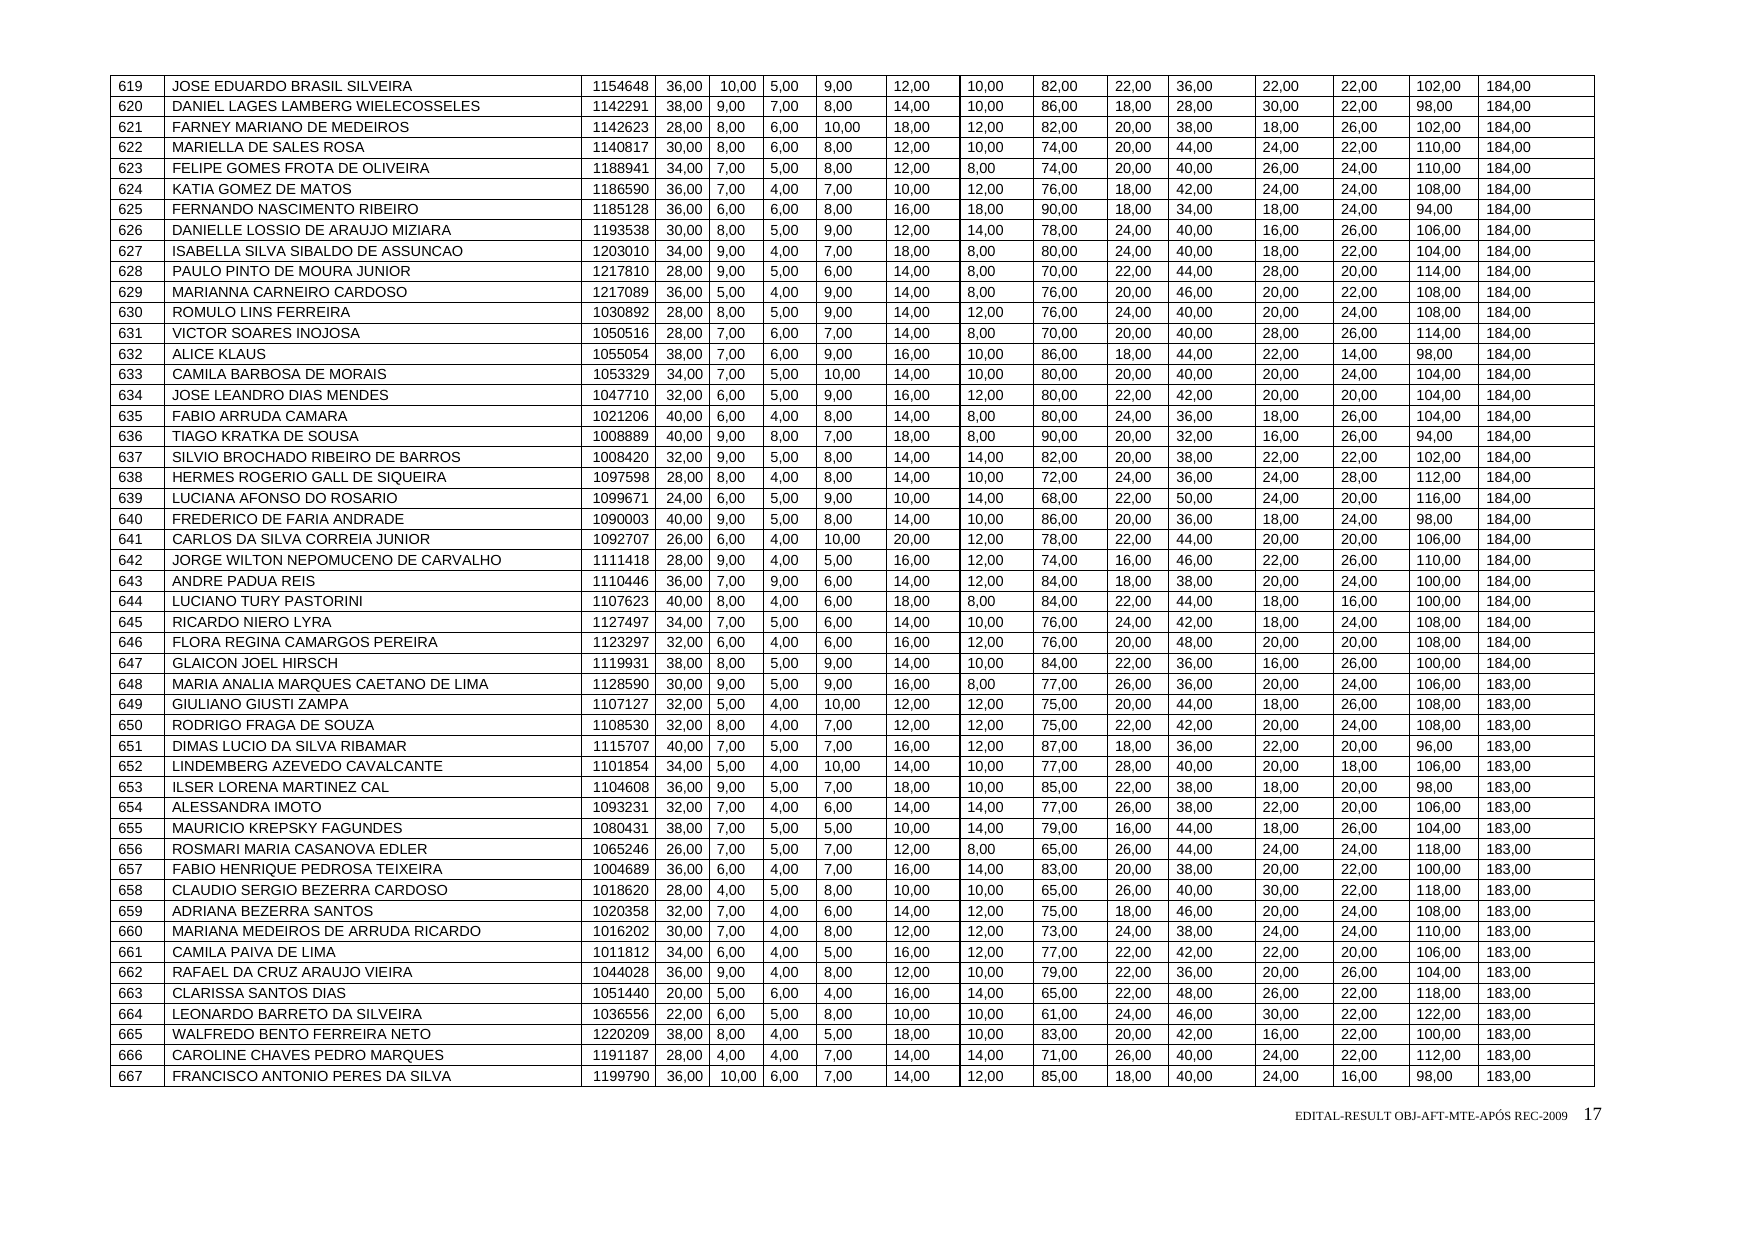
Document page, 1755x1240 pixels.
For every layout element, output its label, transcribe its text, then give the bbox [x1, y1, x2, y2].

table_cell 38,00 [1169, 571, 1255, 591]
table_cell 8,00 [710, 715, 763, 735]
table_cell 8,00 [961, 674, 1033, 694]
table_cell 36,00 [656, 860, 709, 879]
table_cell 22,00 [1256, 447, 1333, 467]
table_cell 626 [111, 220, 164, 240]
table_cell 14,00 [961, 819, 1033, 838]
table_cell 9,00 [710, 550, 763, 570]
table_cell 76,00 [1034, 303, 1107, 322]
table_cell 12,00 [961, 922, 1033, 941]
table_cell 1127497 [582, 612, 655, 632]
table_cell 10,00 [961, 654, 1033, 673]
table_cell 20,00 [1256, 963, 1333, 982]
table_cell 46,00 [1169, 282, 1255, 302]
table_cell 85,00 [1034, 777, 1107, 797]
table_cell 625 [111, 200, 164, 219]
table_cell 664 [111, 1004, 164, 1024]
table_cell 18,00 [1108, 97, 1168, 116]
table_cell 642 [111, 550, 164, 570]
table_cell 98,00 [1410, 777, 1478, 797]
table_cell 122,00 [1410, 1004, 1478, 1024]
table_cell 22,00 [1334, 241, 1409, 261]
table_cell 4,00 [764, 695, 816, 714]
table_cell 7,00 [817, 860, 886, 879]
table_cell FELIPE GOMES FROTA DE OLIVEIRA [165, 159, 581, 178]
table_cell 34,00 [656, 757, 709, 776]
table_cell 1044028 [582, 963, 655, 982]
table_cell 65,00 [1034, 839, 1107, 859]
table_cell 96,00 [1410, 736, 1478, 756]
table_cell 20,00 [1334, 942, 1409, 962]
table_cell 5,00 [764, 447, 816, 467]
table_cell 36,00 [1169, 736, 1255, 756]
table_cell 5,00 [710, 757, 763, 776]
table_cell 22,00 [1334, 1004, 1409, 1024]
table_cell 5,00 [764, 777, 816, 797]
table_cell 7,00 [764, 97, 816, 116]
table_cell 7,00 [817, 777, 886, 797]
table_cell ISABELLA SILVA SIBALDO DE ASSUNCAO [165, 241, 581, 261]
table_cell 104,00 [1410, 241, 1478, 261]
table_cell 652 [111, 757, 164, 776]
table_cell 26,00 [1256, 159, 1333, 178]
table_cell 5,00 [764, 839, 816, 859]
table_cell 24,00 [1108, 922, 1168, 941]
table_cell 34,00 [656, 942, 709, 962]
table_cell 1123297 [582, 633, 655, 652]
table_cell 18,00 [1256, 612, 1333, 632]
table_cell 9,00 [817, 220, 886, 240]
table_cell 114,00 [1410, 324, 1478, 343]
table_cell 633 [111, 365, 164, 384]
table_cell 40,00 [1169, 324, 1255, 343]
table_cell 18,00 [1256, 695, 1333, 714]
table_cell LUCIANA AFONSO DO ROSARIO [165, 489, 581, 508]
table_cell 42,00 [1169, 385, 1255, 405]
table_cell CAROLINE CHAVES PEDRO MARQUES [165, 1045, 581, 1065]
table_cell 24,00 [1256, 839, 1333, 859]
table_cell 20,00 [1334, 798, 1409, 817]
table_cell 5,00 [764, 303, 816, 322]
table_cell 8,00 [817, 97, 886, 116]
table_cell 106,00 [1410, 220, 1478, 240]
table_cell LUCIANO TURY PASTORINI [165, 592, 581, 611]
table_cell 8,00 [961, 406, 1033, 426]
table_cell 26,00 [656, 839, 709, 859]
table_cell 8,00 [710, 303, 763, 322]
table_cell 34,00 [656, 241, 709, 261]
table_cell 76,00 [1034, 633, 1107, 652]
table_cell 634 [111, 385, 164, 405]
table_cell 8,00 [961, 159, 1033, 178]
table_cell 36,00 [1169, 654, 1255, 673]
table_cell 22,00 [1108, 777, 1168, 797]
table_cell 44,00 [1169, 344, 1255, 364]
table_cell 4,00 [764, 1045, 816, 1065]
table_cell 4,00 [764, 550, 816, 570]
table_cell 8,00 [961, 282, 1033, 302]
table_cell 14,00 [961, 489, 1033, 508]
table_cell 18,00 [1256, 406, 1333, 426]
table_cell DIMAS LUCIO DA SILVA RIBAMAR [165, 736, 581, 756]
table_cell 622 [111, 138, 164, 157]
table_cell 183,00 [1479, 715, 1594, 735]
table_cell 6,00 [817, 633, 886, 652]
table_cell 104,00 [1410, 963, 1478, 982]
table_cell 1203010 [582, 241, 655, 261]
table_cell 10,00 [710, 1066, 763, 1086]
table_cell 5,00 [817, 550, 886, 570]
table_cell 98,00 [1410, 344, 1478, 364]
table_cell 12,00 [887, 138, 959, 157]
table_cell 90,00 [1034, 200, 1107, 219]
table_cell 100,00 [1410, 592, 1478, 611]
table_cell 112,00 [1410, 1045, 1478, 1065]
table_cell 12,00 [887, 76, 959, 96]
table_cell 12,00 [961, 550, 1033, 570]
table_cell 110,00 [1410, 550, 1478, 570]
table_cell 1008889 [582, 427, 655, 446]
table_cell 4,00 [710, 1045, 763, 1065]
table_cell 28,00 [656, 880, 709, 900]
table_cell 18,00 [1108, 1066, 1168, 1086]
table_cell RAFAEL DA CRUZ ARAUJO VIEIRA [165, 963, 581, 982]
table_cell 5,00 [764, 880, 816, 900]
table_cell 40,00 [1169, 220, 1255, 240]
table_cell 9,00 [817, 489, 886, 508]
table_cell 14,00 [887, 303, 959, 322]
table_cell 74,00 [1034, 550, 1107, 570]
table_cell 10,00 [887, 880, 959, 900]
table_cell 14,00 [887, 262, 959, 281]
table_cell 184,00 [1479, 550, 1594, 570]
table_cell 6,00 [710, 530, 763, 549]
table_cell 26,00 [1108, 674, 1168, 694]
table_cell 118,00 [1410, 984, 1478, 1003]
table_cell 36,00 [656, 282, 709, 302]
table_cell 94,00 [1410, 427, 1478, 446]
table_cell 100,00 [1410, 571, 1478, 591]
table_cell 22,00 [1256, 344, 1333, 364]
table_cell 4,00 [764, 942, 816, 962]
table_cell 84,00 [1034, 571, 1107, 591]
table_cell 1099671 [582, 489, 655, 508]
table_cell 10,00 [961, 612, 1033, 632]
table_cell 32,00 [656, 715, 709, 735]
table_cell 5,00 [764, 736, 816, 756]
table_cell 20,00 [1108, 324, 1168, 343]
table_cell 26,00 [1108, 839, 1168, 859]
table_cell 651 [111, 736, 164, 756]
table_cell 108,00 [1410, 901, 1478, 921]
table_cell ADRIANA BEZERRA SANTOS [165, 901, 581, 921]
table_cell FERNANDO NASCIMENTO RIBEIRO [165, 200, 581, 219]
table_cell 32,00 [656, 798, 709, 817]
table_cell 104,00 [1410, 819, 1478, 838]
table_cell 643 [111, 571, 164, 591]
table_cell 24,00 [1256, 1066, 1333, 1086]
table_cell FREDERICO DE FARIA ANDRADE [165, 509, 581, 529]
table_cell 38,00 [1169, 777, 1255, 797]
table_cell 28,00 [1256, 262, 1333, 281]
table_cell 4,00 [764, 963, 816, 982]
table_cell 20,00 [1334, 633, 1409, 652]
table_cell 14,00 [887, 901, 959, 921]
table_cell 112,00 [1410, 468, 1478, 487]
table_cell 38,00 [1169, 798, 1255, 817]
table_cell 22,00 [1256, 942, 1333, 962]
table_cell 30,00 [1256, 97, 1333, 116]
table_cell 12,00 [887, 922, 959, 941]
table_cell 26,00 [1334, 550, 1409, 570]
table_cell 5,00 [764, 385, 816, 405]
table_cell 114,00 [1410, 262, 1478, 281]
table_cell 184,00 [1479, 344, 1594, 364]
table_cell 12,00 [961, 901, 1033, 921]
table_cell 32,00 [1169, 427, 1255, 446]
table_cell 22,00 [1334, 138, 1409, 157]
table_cell 667 [111, 1066, 164, 1086]
table_cell 5,00 [764, 262, 816, 281]
table_cell 44,00 [1169, 262, 1255, 281]
table_cell 71,00 [1034, 1045, 1107, 1065]
table_cell 84,00 [1034, 592, 1107, 611]
table_cell 46,00 [1169, 1004, 1255, 1024]
table_cell 6,00 [710, 1004, 763, 1024]
table_cell 6,00 [764, 1066, 816, 1086]
table_cell 12,00 [961, 303, 1033, 322]
table_cell 5,00 [764, 76, 816, 96]
table_cell 24,00 [1334, 179, 1409, 199]
table_cell 1047710 [582, 385, 655, 405]
table_cell 632 [111, 344, 164, 364]
table_cell 14,00 [961, 860, 1033, 879]
table_cell 22,00 [1108, 715, 1168, 735]
table_cell 118,00 [1410, 880, 1478, 900]
table_cell 42,00 [1169, 715, 1255, 735]
table_cell 40,00 [1169, 1066, 1255, 1086]
table_cell 24,00 [1256, 468, 1333, 487]
table_cell 18,00 [1256, 200, 1333, 219]
table_cell 106,00 [1410, 757, 1478, 776]
table_cell 22,00 [1334, 97, 1409, 116]
table_cell 1020358 [582, 901, 655, 921]
table_cell 655 [111, 819, 164, 838]
table_cell 18,00 [1108, 571, 1168, 591]
table_cell 184,00 [1479, 447, 1594, 467]
table_cell 4,00 [764, 406, 816, 426]
table_cell 12,00 [961, 715, 1033, 735]
table_cell 184,00 [1479, 571, 1594, 591]
table_cell 6,00 [764, 117, 816, 137]
table_cell 16,00 [887, 860, 959, 879]
table_cell 80,00 [1034, 406, 1107, 426]
table_cell 660 [111, 922, 164, 941]
table_cell 20,00 [1108, 1025, 1168, 1044]
table_cell 14,00 [887, 324, 959, 343]
table_cell 8,00 [817, 406, 886, 426]
table_cell 12,00 [961, 695, 1033, 714]
table_cell 1110446 [582, 571, 655, 591]
table_cell 24,00 [656, 489, 709, 508]
table_cell 18,00 [887, 592, 959, 611]
table_cell 5,00 [764, 489, 816, 508]
table_cell 110,00 [1410, 159, 1478, 178]
table_cell 1093231 [582, 798, 655, 817]
table_cell 32,00 [656, 695, 709, 714]
table_cell 1008420 [582, 447, 655, 467]
table_cell 26,00 [1108, 798, 1168, 817]
table_cell DANIEL LAGES LAMBERG WIELECOSSELES [165, 97, 581, 116]
table_cell 657 [111, 860, 164, 879]
table_cell 46,00 [1169, 901, 1255, 921]
table_cell WALFREDO BENTO FERREIRA NETO [165, 1025, 581, 1044]
table_cell 22,00 [1334, 984, 1409, 1003]
table_cell 24,00 [1334, 715, 1409, 735]
table_cell PAULO PINTO DE MOURA JUNIOR [165, 262, 581, 281]
table_cell 20,00 [1334, 736, 1409, 756]
table_cell 10,00 [961, 963, 1033, 982]
table_cell 86,00 [1034, 97, 1107, 116]
table_cell 183,00 [1479, 963, 1594, 982]
table_cell 40,00 [656, 406, 709, 426]
table_cell 4,00 [764, 282, 816, 302]
table_cell 22,00 [1334, 1045, 1409, 1065]
table_cell 658 [111, 880, 164, 900]
table_cell ALICE KLAUS [165, 344, 581, 364]
table_cell 108,00 [1410, 612, 1478, 632]
table_cell 9,00 [817, 654, 886, 673]
table_cell 44,00 [1169, 819, 1255, 838]
table_cell 14,00 [887, 1066, 959, 1086]
table_cell 628 [111, 262, 164, 281]
table_cell 9,00 [817, 303, 886, 322]
table_cell 649 [111, 695, 164, 714]
table_cell 40,00 [656, 592, 709, 611]
table_cell VICTOR SOARES INOJOSA [165, 324, 581, 343]
table_cell 1050516 [582, 324, 655, 343]
table_cell 24,00 [1334, 303, 1409, 322]
table_cell 4,00 [764, 241, 816, 261]
table_cell 10,00 [961, 365, 1033, 384]
table_cell 12,00 [887, 715, 959, 735]
table_cell 5,00 [710, 984, 763, 1003]
table_cell 184,00 [1479, 324, 1594, 343]
table_cell 12,00 [961, 179, 1033, 199]
table_cell 6,00 [710, 200, 763, 219]
table_cell 20,00 [1334, 489, 1409, 508]
table_cell CARLOS DA SILVA CORREIA JUNIOR [165, 530, 581, 549]
table_cell CAMILA PAIVA DE LIMA [165, 942, 581, 962]
table_cell 7,00 [710, 159, 763, 178]
table_cell 184,00 [1479, 406, 1594, 426]
table_cell 40,00 [1169, 880, 1255, 900]
table_cell 42,00 [1169, 612, 1255, 632]
table_cell 5,00 [764, 365, 816, 384]
table_cell 184,00 [1479, 241, 1594, 261]
table_cell 4,00 [764, 798, 816, 817]
table_cell 184,00 [1479, 365, 1594, 384]
table_cell 9,00 [710, 427, 763, 446]
table_cell 7,00 [710, 819, 763, 838]
table_cell 1142291 [582, 97, 655, 116]
table_cell 108,00 [1410, 179, 1478, 199]
table_cell 36,00 [656, 963, 709, 982]
table_cell RODRIGO FRAGA DE SOUZA [165, 715, 581, 735]
table_cell 26,00 [1108, 880, 1168, 900]
table_cell FARNEY MARIANO DE MEDEIROS [165, 117, 581, 137]
table_cell 20,00 [1256, 860, 1333, 879]
table_cell 8,00 [817, 963, 886, 982]
table_cell 36,00 [1169, 674, 1255, 694]
table_cell 4,00 [764, 530, 816, 549]
table_cell 20,00 [1108, 117, 1168, 137]
table_cell 8,00 [764, 427, 816, 446]
table_cell 183,00 [1479, 839, 1594, 859]
table_cell 654 [111, 798, 164, 817]
table_cell 184,00 [1479, 468, 1594, 487]
table_cell 36,00 [1169, 468, 1255, 487]
table_cell 1107623 [582, 592, 655, 611]
table_cell 4,00 [764, 757, 816, 776]
table_cell 184,00 [1479, 303, 1594, 322]
table_cell KATIA GOMEZ DE MATOS [165, 179, 581, 199]
table_cell 18,00 [1256, 117, 1333, 137]
table_cell 50,00 [1169, 489, 1255, 508]
table_cell 102,00 [1410, 76, 1478, 96]
table_cell 1154648 [582, 76, 655, 96]
table_cell 28,00 [656, 324, 709, 343]
table_cell 4,00 [764, 468, 816, 487]
table_cell 10,00 [961, 138, 1033, 157]
table_cell 40,00 [656, 736, 709, 756]
table_cell 40,00 [1169, 757, 1255, 776]
table_cell 184,00 [1479, 427, 1594, 446]
table_cell 183,00 [1479, 757, 1594, 776]
table_cell 653 [111, 777, 164, 797]
table_cell 9,00 [817, 76, 886, 96]
table_cell 24,00 [1334, 509, 1409, 529]
table_cell JOSE LEANDRO DIAS MENDES [165, 385, 581, 405]
table_cell 8,00 [817, 468, 886, 487]
table_cell 110,00 [1410, 138, 1478, 157]
table_cell 28,00 [1169, 97, 1255, 116]
table_cell 631 [111, 324, 164, 343]
table_cell 7,00 [710, 839, 763, 859]
table_cell 4,00 [764, 1025, 816, 1044]
table_cell 14,00 [887, 654, 959, 673]
table_cell 12,00 [887, 220, 959, 240]
table_cell 16,00 [1256, 427, 1333, 446]
table_cell TIAGO KRATKA DE SOUSA [165, 427, 581, 446]
table_cell JOSE EDUARDO BRASIL SILVEIRA [165, 76, 581, 96]
table_cell 16,00 [1334, 592, 1409, 611]
table_cell 7,00 [817, 715, 886, 735]
table_cell 14,00 [887, 365, 959, 384]
table_cell 83,00 [1034, 1025, 1107, 1044]
table_cell 40,00 [656, 427, 709, 446]
table_cell 20,00 [1108, 159, 1168, 178]
table_cell 16,00 [1108, 819, 1168, 838]
table_cell 647 [111, 654, 164, 673]
table_cell 6,00 [764, 324, 816, 343]
table_cell 7,00 [817, 324, 886, 343]
table_cell FLORA REGINA CAMARGOS PEREIRA [165, 633, 581, 652]
table_cell 10,00 [961, 1004, 1033, 1024]
table_cell 183,00 [1479, 736, 1594, 756]
table_cell 116,00 [1410, 489, 1478, 508]
table_cell 24,00 [1108, 303, 1168, 322]
table_cell 68,00 [1034, 489, 1107, 508]
table_cell ROSMARI MARIA CASANOVA EDLER [165, 839, 581, 859]
table_cell 1193538 [582, 220, 655, 240]
table_cell 14,00 [887, 468, 959, 487]
table_cell 183,00 [1479, 1004, 1594, 1024]
table_cell 28,00 [656, 262, 709, 281]
table_cell 8,00 [961, 262, 1033, 281]
table_cell 80,00 [1034, 241, 1107, 261]
table_cell 24,00 [1256, 922, 1333, 941]
table_cell 22,00 [1256, 550, 1333, 570]
table_cell 20,00 [1256, 530, 1333, 549]
table_cell 28,00 [656, 1045, 709, 1065]
table_cell 7,00 [817, 839, 886, 859]
table_cell 28,00 [1108, 757, 1168, 776]
table_cell 12,00 [887, 839, 959, 859]
table_cell 4,00 [764, 715, 816, 735]
table_cell 9,00 [710, 777, 763, 797]
table_cell 4,00 [710, 880, 763, 900]
table_cell 184,00 [1479, 282, 1594, 302]
table_cell 14,00 [1334, 344, 1409, 364]
table_cell 24,00 [1108, 406, 1168, 426]
table_cell 24,00 [1108, 468, 1168, 487]
table_cell 36,00 [656, 571, 709, 591]
table_cell 10,00 [961, 509, 1033, 529]
table_cell 28,00 [1334, 468, 1409, 487]
table_cell 26,00 [1334, 819, 1409, 838]
table_cell 22,00 [1256, 736, 1333, 756]
table_cell 1220209 [582, 1025, 655, 1044]
table_cell 1080431 [582, 819, 655, 838]
table_cell 6,00 [710, 942, 763, 962]
table_cell 65,00 [1034, 984, 1107, 1003]
table_cell 72,00 [1034, 468, 1107, 487]
table_cell 14,00 [887, 757, 959, 776]
table_cell 36,00 [656, 777, 709, 797]
table_cell 20,00 [1256, 757, 1333, 776]
table_cell 38,00 [1169, 922, 1255, 941]
table_cell 8,00 [961, 839, 1033, 859]
table_cell 5,00 [710, 695, 763, 714]
table_cell 183,00 [1479, 1045, 1594, 1065]
table_cell 14,00 [961, 220, 1033, 240]
table_cell 78,00 [1034, 220, 1107, 240]
table_cell 7,00 [710, 344, 763, 364]
table_cell 20,00 [1256, 282, 1333, 302]
table_cell 70,00 [1034, 324, 1107, 343]
table_cell 1011812 [582, 942, 655, 962]
table_cell 8,00 [961, 324, 1033, 343]
table_cell 22,00 [1108, 592, 1168, 611]
table_cell 1142623 [582, 117, 655, 137]
table_cell 183,00 [1479, 942, 1594, 962]
table_cell 20,00 [1108, 860, 1168, 879]
table_cell 100,00 [1410, 1025, 1478, 1044]
table_cell 10,00 [961, 1025, 1033, 1044]
table_cell 183,00 [1479, 860, 1594, 879]
table_cell 659 [111, 901, 164, 921]
table_cell 83,00 [1034, 860, 1107, 879]
table_cell 36,00 [1169, 509, 1255, 529]
table_cell 36,00 [656, 1066, 709, 1086]
table_cell 24,00 [1256, 179, 1333, 199]
table_cell 183,00 [1479, 984, 1594, 1003]
table_cell 20,00 [1334, 385, 1409, 405]
table_cell 1108530 [582, 715, 655, 735]
table_cell 1119931 [582, 654, 655, 673]
table_cell 639 [111, 489, 164, 508]
table_cell 1053329 [582, 365, 655, 384]
table_cell 22,00 [1334, 1025, 1409, 1044]
table_cell 6,00 [764, 138, 816, 157]
table_cell 36,00 [1169, 76, 1255, 96]
table_cell 16,00 [887, 550, 959, 570]
table_cell 12,00 [961, 736, 1033, 756]
table_cell 73,00 [1034, 922, 1107, 941]
table_cell 14,00 [887, 447, 959, 467]
table_cell 20,00 [1256, 571, 1333, 591]
table_cell 183,00 [1479, 819, 1594, 838]
table_cell SILVIO BROCHADO RIBEIRO DE BARROS [165, 447, 581, 467]
table_cell 7,00 [710, 365, 763, 384]
table_cell 82,00 [1034, 76, 1107, 96]
table_cell 38,00 [656, 654, 709, 673]
table_cell 183,00 [1479, 1025, 1594, 1044]
table_cell 184,00 [1479, 220, 1594, 240]
table_cell 20,00 [1256, 365, 1333, 384]
table_cell 44,00 [1169, 530, 1255, 549]
table_cell 80,00 [1034, 385, 1107, 405]
table_cell 7,00 [817, 427, 886, 446]
table_cell 8,00 [710, 1025, 763, 1044]
table_cell 184,00 [1479, 509, 1594, 529]
table_cell 22,00 [1334, 282, 1409, 302]
table_cell 48,00 [1169, 984, 1255, 1003]
table_cell 20,00 [1256, 715, 1333, 735]
table_cell 26,00 [1334, 963, 1409, 982]
table_cell 6,00 [764, 200, 816, 219]
table_cell 14,00 [887, 798, 959, 817]
table_cell 183,00 [1479, 922, 1594, 941]
table_cell 48,00 [1169, 633, 1255, 652]
table_cell 12,00 [887, 695, 959, 714]
table_cell 22,00 [1108, 984, 1168, 1003]
table_cell 38,00 [1169, 860, 1255, 879]
table_cell 14,00 [961, 1045, 1033, 1065]
table_cell 87,00 [1034, 736, 1107, 756]
table_cell 14,00 [887, 282, 959, 302]
table_cell 1092707 [582, 530, 655, 549]
table_cell 38,00 [656, 97, 709, 116]
table_cell 80,00 [1034, 365, 1107, 384]
table_cell CAMILA BARBOSA DE MORAIS [165, 365, 581, 384]
table_cell 74,00 [1034, 159, 1107, 178]
table_cell MARIA ANALIA MARQUES CAETANO DE LIMA [165, 674, 581, 694]
table_cell 12,00 [961, 942, 1033, 962]
table_cell 184,00 [1479, 262, 1594, 281]
table_cell 79,00 [1034, 963, 1107, 982]
table_cell 18,00 [1108, 200, 1168, 219]
table_cell 100,00 [1410, 860, 1478, 879]
table_cell 98,00 [1410, 1066, 1478, 1086]
table_cell 24,00 [1334, 159, 1409, 178]
table_cell 30,00 [1256, 880, 1333, 900]
table_cell 18,00 [1108, 179, 1168, 199]
table_cell 30,00 [656, 922, 709, 941]
table_cell 20,00 [887, 530, 959, 549]
table_cell 14,00 [887, 97, 959, 116]
table_cell 7,00 [710, 179, 763, 199]
table_cell 86,00 [1034, 509, 1107, 529]
table_cell 36,00 [656, 76, 709, 96]
table_cell 10,00 [887, 819, 959, 838]
table_cell 75,00 [1034, 695, 1107, 714]
table_cell 18,00 [887, 117, 959, 137]
table_cell 650 [111, 715, 164, 735]
table_cell 6,00 [817, 901, 886, 921]
table_cell 22,00 [1256, 76, 1333, 96]
table_cell 34,00 [656, 159, 709, 178]
table_cell 98,00 [1410, 97, 1478, 116]
table_cell 9,00 [710, 97, 763, 116]
table_cell 8,00 [817, 1004, 886, 1024]
table_cell 666 [111, 1045, 164, 1065]
table_cell 6,00 [817, 571, 886, 591]
table_cell 40,00 [1169, 241, 1255, 261]
table_cell 619 [111, 76, 164, 96]
table_cell 104,00 [1410, 406, 1478, 426]
table_cell 7,00 [817, 736, 886, 756]
table_cell 4,00 [764, 922, 816, 941]
table_cell 20,00 [1108, 633, 1168, 652]
table_cell 20,00 [1108, 447, 1168, 467]
table_cell 5,00 [764, 819, 816, 838]
table_cell 16,00 [887, 633, 959, 652]
table_cell 14,00 [961, 984, 1033, 1003]
table_cell 85,00 [1034, 1066, 1107, 1086]
table_cell 22,00 [656, 1004, 709, 1024]
table_cell 20,00 [1108, 282, 1168, 302]
table_cell 32,00 [656, 633, 709, 652]
table_cell 12,00 [961, 571, 1033, 591]
table_cell 183,00 [1479, 674, 1594, 694]
table_cell 34,00 [656, 365, 709, 384]
table_cell 38,00 [1169, 117, 1255, 137]
table_cell 184,00 [1479, 633, 1594, 652]
table_cell 9,00 [710, 674, 763, 694]
table_cell 26,00 [1108, 1045, 1168, 1065]
table_cell 82,00 [1034, 447, 1107, 467]
table_cell 1090003 [582, 509, 655, 529]
table_cell 9,00 [710, 509, 763, 529]
table_cell 7,00 [710, 922, 763, 941]
table_cell 108,00 [1410, 282, 1478, 302]
table_cell 30,00 [1256, 1004, 1333, 1024]
table_cell 624 [111, 179, 164, 199]
table_cell 5,00 [817, 1025, 886, 1044]
table_cell 8,00 [710, 220, 763, 240]
table_cell 184,00 [1479, 612, 1594, 632]
table_cell 26,00 [1334, 117, 1409, 137]
table_cell 8,00 [710, 654, 763, 673]
table_cell 6,00 [710, 385, 763, 405]
table_cell 24,00 [1334, 922, 1409, 941]
table_cell 98,00 [1410, 509, 1478, 529]
table_cell 184,00 [1479, 489, 1594, 508]
table_cell 184,00 [1479, 76, 1594, 96]
table_cell 16,00 [1256, 654, 1333, 673]
table_cell 106,00 [1410, 798, 1478, 817]
table_cell 1107127 [582, 695, 655, 714]
table_cell 10,00 [887, 179, 959, 199]
table_cell 18,00 [887, 777, 959, 797]
table_cell 30,00 [656, 138, 709, 157]
table_cell 646 [111, 633, 164, 652]
table_cell 4,00 [764, 901, 816, 921]
table_cell 24,00 [1256, 138, 1333, 157]
table_cell 4,00 [764, 592, 816, 611]
table_cell 662 [111, 963, 164, 982]
table_cell 28,00 [1256, 324, 1333, 343]
table_cell 26,00 [1334, 654, 1409, 673]
table_cell 77,00 [1034, 674, 1107, 694]
table_cell 75,00 [1034, 901, 1107, 921]
table_cell 10,00 [887, 1004, 959, 1024]
table_cell 20,00 [1256, 385, 1333, 405]
table_cell 22,00 [1334, 860, 1409, 879]
table_cell FABIO ARRUDA CAMARA [165, 406, 581, 426]
table_cell 22,00 [1108, 963, 1168, 982]
table_cell 22,00 [1334, 76, 1409, 96]
table_cell 184,00 [1479, 159, 1594, 178]
table_cell 14,00 [887, 612, 959, 632]
table_cell 18,00 [887, 427, 959, 446]
table_cell 6,00 [710, 633, 763, 652]
table_cell 7,00 [710, 612, 763, 632]
table_cell 183,00 [1479, 798, 1594, 817]
table_cell 644 [111, 592, 164, 611]
table_cell 1097598 [582, 468, 655, 487]
table_cell 9,00 [710, 262, 763, 281]
table_cell 22,00 [1334, 880, 1409, 900]
table_cell 6,00 [710, 489, 763, 508]
table_cell 40,00 [1169, 365, 1255, 384]
table_cell 6,00 [817, 592, 886, 611]
table_cell 630 [111, 303, 164, 322]
table_cell 28,00 [656, 550, 709, 570]
table_cell 12,00 [961, 385, 1033, 405]
table_cell MARIANNA CARNEIRO CARDOSO [165, 282, 581, 302]
table_cell LINDEMBERG AZEVEDO CAVALCANTE [165, 757, 581, 776]
table_cell 12,00 [961, 530, 1033, 549]
table_cell 637 [111, 447, 164, 467]
table_cell 24,00 [1256, 1045, 1333, 1065]
table_cell 14,00 [887, 406, 959, 426]
table_cell 16,00 [1256, 1025, 1333, 1044]
table_cell 10,00 [710, 76, 763, 96]
table_cell 32,00 [656, 901, 709, 921]
table_cell 1065246 [582, 839, 655, 859]
table_cell 16,00 [887, 385, 959, 405]
table_cell 36,00 [1169, 406, 1255, 426]
table_cell 84,00 [1034, 654, 1107, 673]
table_cell 5,00 [764, 674, 816, 694]
table_cell 8,00 [961, 592, 1033, 611]
table_cell 26,00 [1334, 695, 1409, 714]
table_cell 28,00 [656, 303, 709, 322]
table_cell 26,00 [1334, 406, 1409, 426]
table_cell 12,00 [961, 117, 1033, 137]
table_cell ILSER LORENA MARTINEZ CAL [165, 777, 581, 797]
table_cell 94,00 [1410, 200, 1478, 219]
table_cell 1186590 [582, 179, 655, 199]
table_cell 44,00 [1169, 839, 1255, 859]
table_cell 10,00 [817, 117, 886, 137]
table_cell 106,00 [1410, 530, 1478, 549]
table_cell 24,00 [1108, 241, 1168, 261]
table_cell 661 [111, 942, 164, 962]
table_cell 12,00 [961, 633, 1033, 652]
table_cell 20,00 [1108, 365, 1168, 384]
table_cell 20,00 [1108, 509, 1168, 529]
table_cell 8,00 [710, 592, 763, 611]
table_cell 10,00 [887, 489, 959, 508]
table_cell 641 [111, 530, 164, 549]
table_cell 636 [111, 427, 164, 446]
table_cell 24,00 [1334, 839, 1409, 859]
table_cell 40,00 [1169, 159, 1255, 178]
table_cell 1104608 [582, 777, 655, 797]
table_cell 20,00 [1256, 303, 1333, 322]
table_cell 183,00 [1479, 777, 1594, 797]
table_cell 7,00 [710, 324, 763, 343]
table_cell 26,00 [1256, 984, 1333, 1003]
table_cell 184,00 [1479, 97, 1594, 116]
table_cell 75,00 [1034, 715, 1107, 735]
table_cell ALESSANDRA IMOTO [165, 798, 581, 817]
table_cell 184,00 [1479, 200, 1594, 219]
table_cell 79,00 [1034, 819, 1107, 838]
table_cell 623 [111, 159, 164, 178]
table_cell 1191187 [582, 1045, 655, 1065]
table_cell 9,00 [817, 282, 886, 302]
table_cell 5,00 [817, 942, 886, 962]
table_cell 20,00 [1108, 138, 1168, 157]
table_cell 1111418 [582, 550, 655, 570]
table_cell 22,00 [1108, 262, 1168, 281]
table_cell 36,00 [656, 200, 709, 219]
table_cell 8,00 [710, 468, 763, 487]
table_cell 638 [111, 468, 164, 487]
table_cell 76,00 [1034, 282, 1107, 302]
table_cell 104,00 [1410, 385, 1478, 405]
table_cell 6,00 [817, 798, 886, 817]
table_cell 9,00 [817, 674, 886, 694]
table_cell 16,00 [887, 200, 959, 219]
table_cell 24,00 [1108, 220, 1168, 240]
table_cell 6,00 [764, 984, 816, 1003]
table_cell 26,00 [1334, 427, 1409, 446]
table_cell 6,00 [710, 406, 763, 426]
table_cell 65,00 [1034, 880, 1107, 900]
table_cell 16,00 [887, 344, 959, 364]
table_cell 1188941 [582, 159, 655, 178]
table_cell 106,00 [1410, 674, 1478, 694]
table_cell 620 [111, 97, 164, 116]
table_cell 32,00 [656, 385, 709, 405]
table_cell 5,00 [764, 509, 816, 529]
table_cell 1030892 [582, 303, 655, 322]
table_cell 18,00 [1334, 757, 1409, 776]
table_cell 18,00 [1108, 736, 1168, 756]
table_cell 32,00 [656, 447, 709, 467]
table_cell 16,00 [887, 674, 959, 694]
table_cell 1055054 [582, 344, 655, 364]
table_cell 18,00 [1256, 819, 1333, 838]
table_cell 26,00 [1334, 220, 1409, 240]
table_cell 8,00 [817, 159, 886, 178]
table_cell 20,00 [656, 984, 709, 1003]
table_cell 40,00 [1169, 1045, 1255, 1065]
table_cell 18,00 [887, 1025, 959, 1044]
table_cell 20,00 [1256, 633, 1333, 652]
table_cell 10,00 [817, 365, 886, 384]
table_cell 8,00 [817, 509, 886, 529]
table_cell 8,00 [961, 427, 1033, 446]
table_cell 1140817 [582, 138, 655, 157]
table_cell 9,00 [817, 385, 886, 405]
table_cell 183,00 [1479, 695, 1594, 714]
table_cell 102,00 [1410, 117, 1478, 137]
table_cell 1115707 [582, 736, 655, 756]
table_cell 9,00 [764, 571, 816, 591]
table_cell 4,00 [764, 179, 816, 199]
table_cell 6,00 [710, 860, 763, 879]
table_cell 8,00 [817, 200, 886, 219]
table_cell 90,00 [1034, 427, 1107, 446]
table_cell 10,00 [961, 97, 1033, 116]
table_cell 16,00 [1108, 550, 1168, 570]
table_cell 22,00 [1334, 447, 1409, 467]
table_cell MARIELLA DE SALES ROSA [165, 138, 581, 157]
table_cell 24,00 [1108, 1004, 1168, 1024]
table_cell 7,00 [710, 571, 763, 591]
table_cell 22,00 [1108, 489, 1168, 508]
table_cell 78,00 [1034, 530, 1107, 549]
table_cell 4,00 [764, 860, 816, 879]
table_cell 22,00 [1108, 942, 1168, 962]
table_cell 18,00 [1256, 509, 1333, 529]
table_cell 1016202 [582, 922, 655, 941]
table_cell 18,00 [1256, 592, 1333, 611]
table_cell 108,00 [1410, 633, 1478, 652]
table_cell 34,00 [656, 612, 709, 632]
table_cell 10,00 [961, 777, 1033, 797]
table_cell 1021206 [582, 406, 655, 426]
table_cell 629 [111, 282, 164, 302]
table_cell 22,00 [1108, 654, 1168, 673]
table_cell 10,00 [961, 344, 1033, 364]
table_cell 1185128 [582, 200, 655, 219]
table_cell 74,00 [1034, 138, 1107, 157]
table_cell 6,00 [764, 344, 816, 364]
table_cell 12,00 [887, 159, 959, 178]
table_cell 110,00 [1410, 922, 1478, 941]
table_cell 5,00 [817, 819, 886, 838]
table_cell 6,00 [817, 612, 886, 632]
table_cell 5,00 [764, 654, 816, 673]
table_cell FABIO HENRIQUE PEDROSA TEIXEIRA [165, 860, 581, 879]
table_cell MARIANA MEDEIROS DE ARRUDA RICARDO [165, 922, 581, 941]
table_cell 8,00 [710, 117, 763, 137]
table_cell 24,00 [1334, 674, 1409, 694]
table_cell 5,00 [764, 612, 816, 632]
table_cell 70,00 [1034, 262, 1107, 281]
table_cell 7,00 [710, 901, 763, 921]
table_cell 76,00 [1034, 612, 1107, 632]
table_cell 184,00 [1479, 138, 1594, 157]
table_cell 40,00 [656, 509, 709, 529]
table_cell 14,00 [887, 509, 959, 529]
table_cell 640 [111, 509, 164, 529]
table_cell 28,00 [656, 117, 709, 137]
table_cell 12,00 [961, 1066, 1033, 1086]
table_cell 22,00 [1108, 76, 1168, 96]
table_cell 5,00 [764, 159, 816, 178]
table_cell HERMES ROGERIO GALL DE SIQUEIRA [165, 468, 581, 487]
table_cell 40,00 [1169, 303, 1255, 322]
table_cell 5,00 [764, 220, 816, 240]
table_cell 1217089 [582, 282, 655, 302]
table_cell 10,00 [961, 468, 1033, 487]
table_cell 10,00 [961, 76, 1033, 96]
table_cell 26,00 [1334, 324, 1409, 343]
table_cell 22,00 [1108, 385, 1168, 405]
table_cell 8,00 [817, 922, 886, 941]
table_cell 24,00 [1334, 571, 1409, 591]
table_cell 18,00 [1256, 241, 1333, 261]
table_cell 648 [111, 674, 164, 694]
table_cell 7,00 [817, 179, 886, 199]
table_cell 42,00 [1169, 942, 1255, 962]
table_cell 36,00 [656, 179, 709, 199]
table_cell LEONARDO BARRETO DA SILVEIRA [165, 1004, 581, 1024]
table_cell 7,00 [817, 1045, 886, 1065]
table_cell 7,00 [710, 736, 763, 756]
table_cell 9,00 [710, 963, 763, 982]
table_cell 1051440 [582, 984, 655, 1003]
table_cell 77,00 [1034, 798, 1107, 817]
table_cell 20,00 [1334, 530, 1409, 549]
table_cell 665 [111, 1025, 164, 1044]
table_cell 20,00 [1256, 901, 1333, 921]
table_cell 621 [111, 117, 164, 137]
table_cell DANIELLE LOSSIO DE ARAUJO MIZIARA [165, 220, 581, 240]
table_cell 36,00 [1169, 963, 1255, 982]
table_cell 38,00 [1169, 447, 1255, 467]
table_cell 10,00 [961, 880, 1033, 900]
table_cell FRANCISCO ANTONIO PERES DA SILVA [165, 1066, 581, 1086]
table_cell 8,00 [961, 241, 1033, 261]
table_cell 10,00 [961, 757, 1033, 776]
table_cell 1018620 [582, 880, 655, 900]
table_cell 14,00 [887, 571, 959, 591]
table_cell 24,00 [1334, 612, 1409, 632]
table_cell 24,00 [1334, 200, 1409, 219]
table_cell 8,00 [710, 138, 763, 157]
table_cell 30,00 [656, 220, 709, 240]
table_cell 1217810 [582, 262, 655, 281]
table_cell 28,00 [656, 468, 709, 487]
table_cell 627 [111, 241, 164, 261]
table_cell 183,00 [1479, 1066, 1594, 1086]
table_cell 16,00 [1334, 1066, 1409, 1086]
table_cell 20,00 [1256, 674, 1333, 694]
table_cell 645 [111, 612, 164, 632]
table_cell 106,00 [1410, 942, 1478, 962]
table_cell 14,00 [961, 447, 1033, 467]
table_cell 42,00 [1169, 179, 1255, 199]
table_cell 10,00 [817, 695, 886, 714]
table_cell 10,00 [817, 530, 886, 549]
table_cell 38,00 [656, 819, 709, 838]
table_cell 24,00 [1108, 612, 1168, 632]
table_cell 20,00 [1108, 427, 1168, 446]
table_cell 108,00 [1410, 695, 1478, 714]
table_cell MAURICIO KREPSKY FAGUNDES [165, 819, 581, 838]
table_cell 118,00 [1410, 839, 1478, 859]
table_cell 9,00 [710, 447, 763, 467]
table_cell 18,00 [1256, 777, 1333, 797]
table_cell 86,00 [1034, 344, 1107, 364]
table_cell 5,00 [764, 1004, 816, 1024]
table_cell 16,00 [887, 942, 959, 962]
table_cell 663 [111, 984, 164, 1003]
table_cell 16,00 [887, 984, 959, 1003]
table_cell GLAICON JOEL HIRSCH [165, 654, 581, 673]
table_cell CLAUDIO SERGIO BEZERRA CARDOSO [165, 880, 581, 900]
table_cell 9,00 [817, 344, 886, 364]
table_cell 8,00 [817, 138, 886, 157]
table_cell 4,00 [764, 633, 816, 652]
table_cell 183,00 [1479, 880, 1594, 900]
table_cell 24,00 [1334, 365, 1409, 384]
table_cell 9,00 [710, 241, 763, 261]
table_cell 12,00 [887, 963, 959, 982]
table_cell 20,00 [1108, 695, 1168, 714]
table_cell 18,00 [961, 200, 1033, 219]
table_cell 7,00 [817, 1066, 886, 1086]
table_cell 26,00 [656, 530, 709, 549]
table_cell 77,00 [1034, 942, 1107, 962]
table_cell 104,00 [1410, 365, 1478, 384]
table_cell 184,00 [1479, 654, 1594, 673]
table_cell 30,00 [656, 674, 709, 694]
table_cell 18,00 [887, 241, 959, 261]
table_cell 4,00 [817, 984, 886, 1003]
table_cell 76,00 [1034, 179, 1107, 199]
table_cell 82,00 [1034, 117, 1107, 137]
table_cell 38,00 [656, 1025, 709, 1044]
table_cell 656 [111, 839, 164, 859]
table_cell 184,00 [1479, 117, 1594, 137]
table_cell 1101854 [582, 757, 655, 776]
table_cell 44,00 [1169, 695, 1255, 714]
table_cell 34,00 [1169, 200, 1255, 219]
table_cell 77,00 [1034, 757, 1107, 776]
table_cell 44,00 [1169, 138, 1255, 157]
table_cell 18,00 [1108, 344, 1168, 364]
table_cell 184,00 [1479, 179, 1594, 199]
table_cell JORGE WILTON NEPOMUCENO DE CARVALHO [165, 550, 581, 570]
table_cell 1004689 [582, 860, 655, 879]
table_cell GIULIANO GIUSTI ZAMPA [165, 695, 581, 714]
table_cell 14,00 [961, 798, 1033, 817]
table_cell 108,00 [1410, 303, 1478, 322]
table_cell 18,00 [1108, 901, 1168, 921]
table_cell 16,00 [887, 736, 959, 756]
table_cell 108,00 [1410, 715, 1478, 735]
table_cell 20,00 [1334, 777, 1409, 797]
table_cell 184,00 [1479, 592, 1594, 611]
table_cell 24,00 [1334, 901, 1409, 921]
table_cell 635 [111, 406, 164, 426]
table_cell 61,00 [1034, 1004, 1107, 1024]
table_cell 184,00 [1479, 530, 1594, 549]
table_cell 22,00 [1256, 798, 1333, 817]
table_cell 102,00 [1410, 447, 1478, 467]
table_cell 24,00 [1256, 489, 1333, 508]
table_cell 183,00 [1479, 901, 1594, 921]
table_cell 8,00 [817, 447, 886, 467]
table_cell CLARISSA SANTOS DIAS [165, 984, 581, 1003]
table_cell 100,00 [1410, 654, 1478, 673]
table_cell 7,00 [710, 798, 763, 817]
table_cell 1036556 [582, 1004, 655, 1024]
table_cell 46,00 [1169, 550, 1255, 570]
table_cell 22,00 [1108, 530, 1168, 549]
table_cell ANDRE PADUA REIS [165, 571, 581, 591]
table_cell 7,00 [817, 241, 886, 261]
table_cell 184,00 [1479, 385, 1594, 405]
table_cell 16,00 [1256, 220, 1333, 240]
table_cell 1128590 [582, 674, 655, 694]
table_cell 42,00 [1169, 1025, 1255, 1044]
table_cell ROMULO LINS FERREIRA [165, 303, 581, 322]
table_cell 38,00 [656, 344, 709, 364]
table_cell 5,00 [710, 282, 763, 302]
table_cell 1199790 [582, 1066, 655, 1086]
table_cell 10,00 [817, 757, 886, 776]
table_cell 14,00 [887, 1045, 959, 1065]
table_cell 44,00 [1169, 592, 1255, 611]
table_cell 20,00 [1334, 262, 1409, 281]
table_cell RICARDO NIERO LYRA [165, 612, 581, 632]
table_cell 8,00 [817, 880, 886, 900]
table_cell 6,00 [817, 262, 886, 281]
